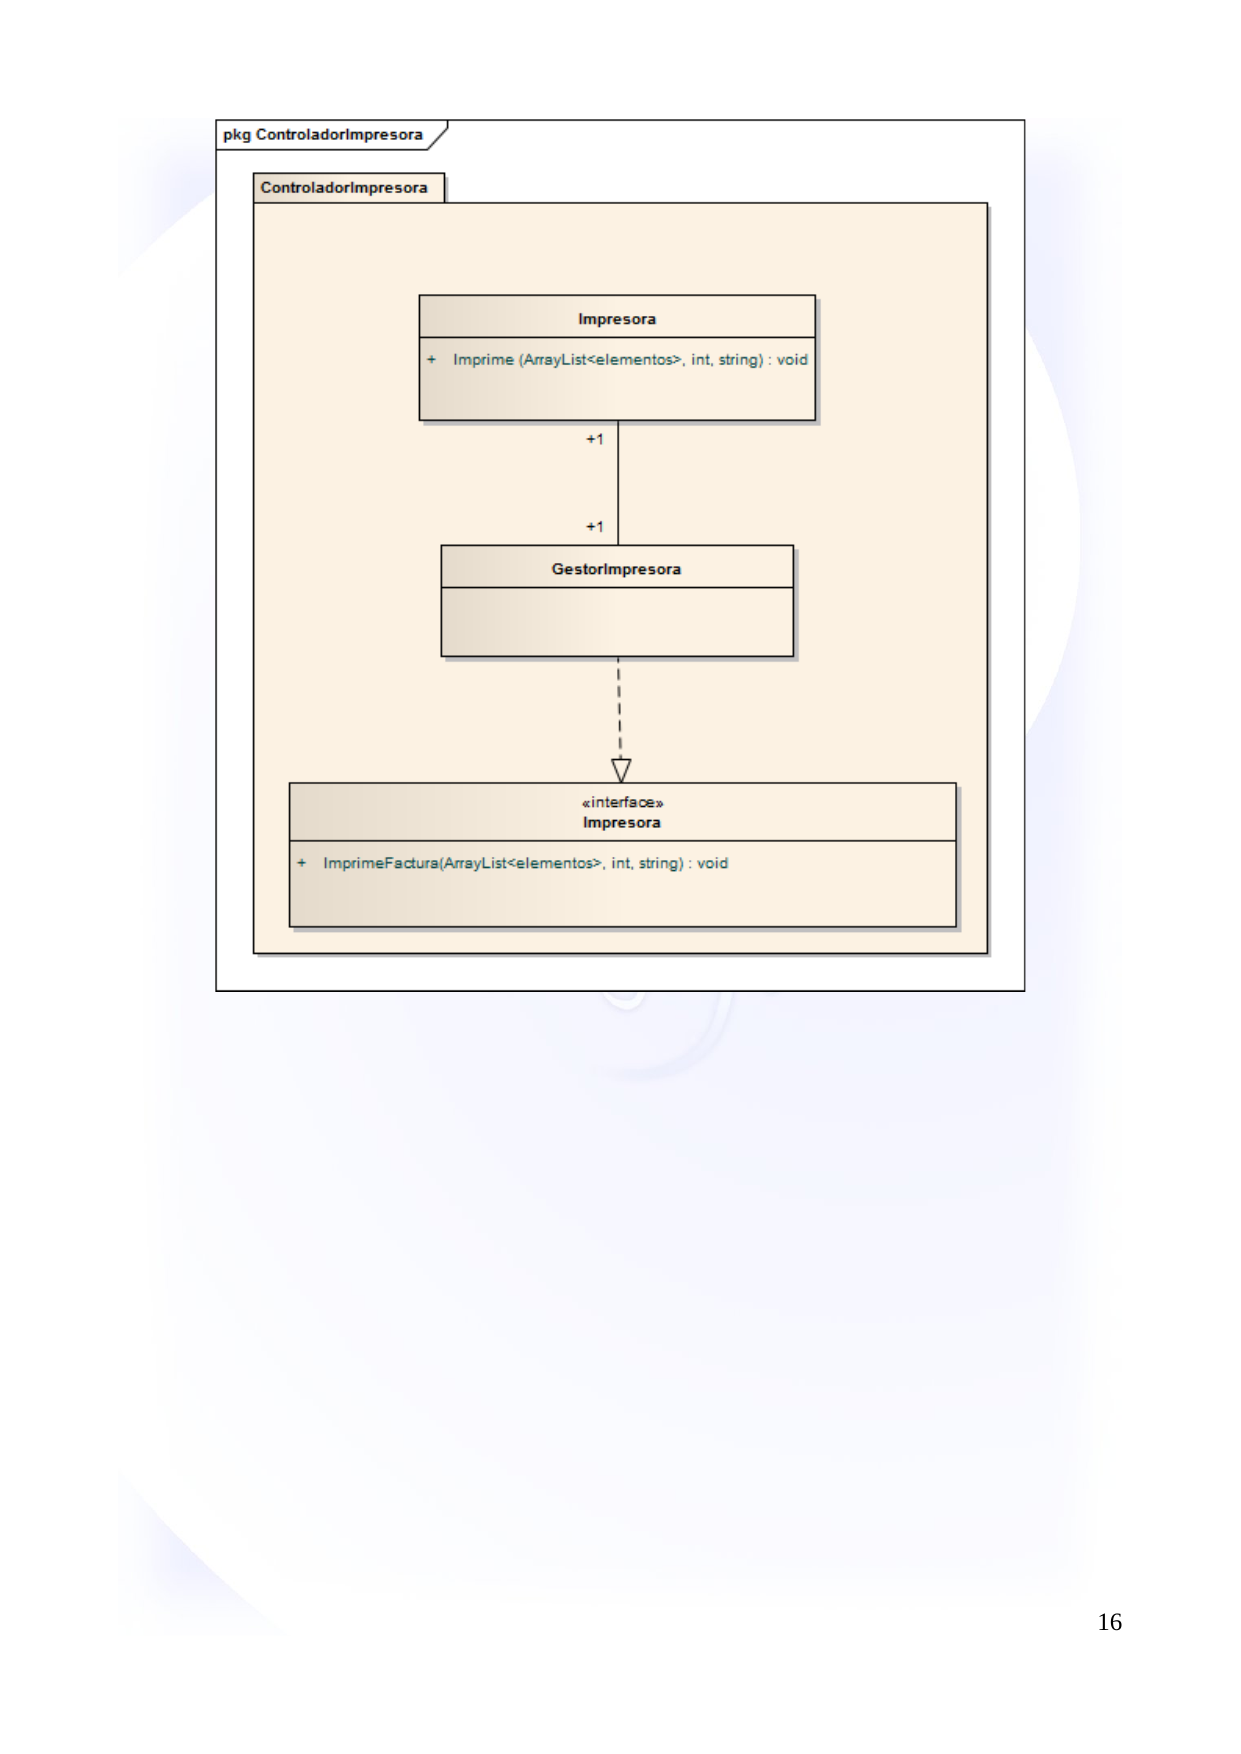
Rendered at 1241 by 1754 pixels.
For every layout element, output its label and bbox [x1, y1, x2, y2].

picture [118, 118, 1122, 1636]
